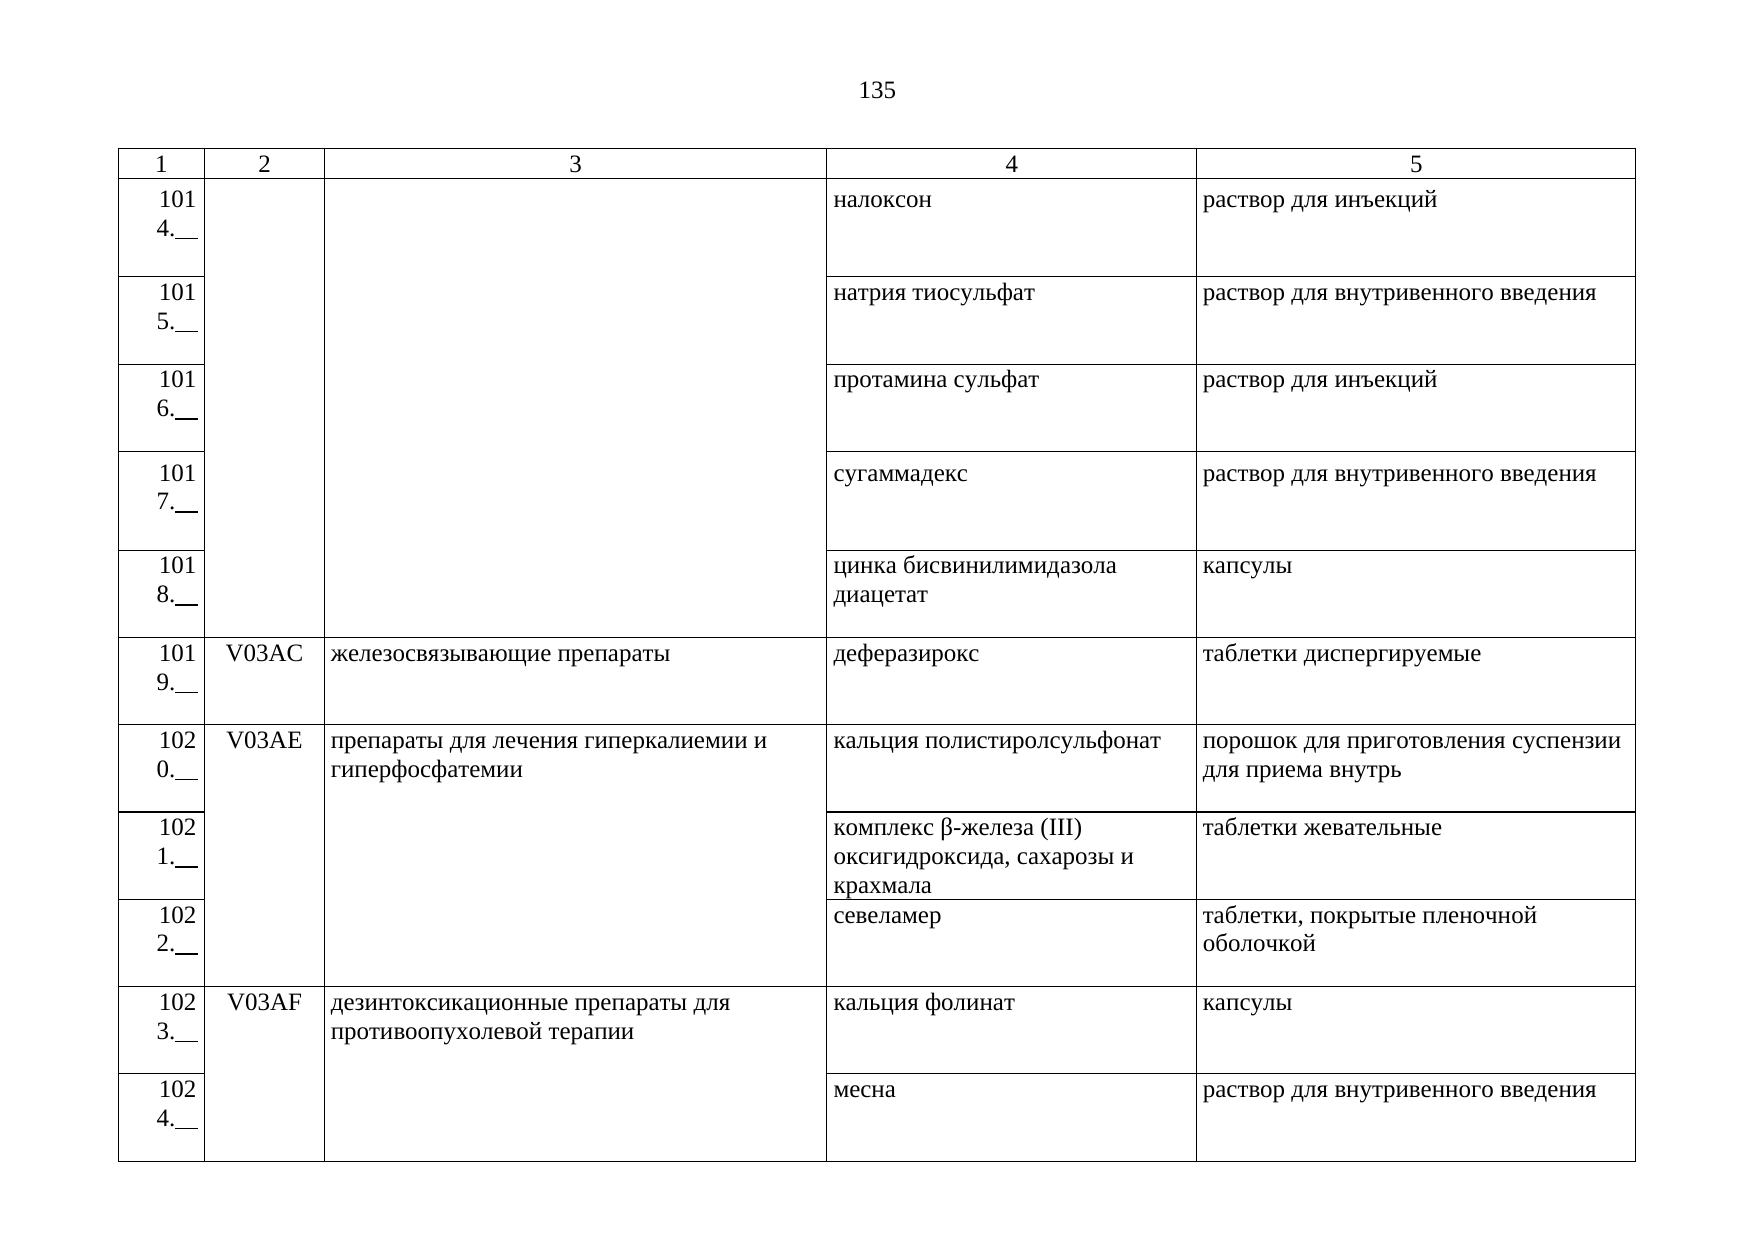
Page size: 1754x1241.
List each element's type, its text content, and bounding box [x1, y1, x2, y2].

table_cell [119, 1074, 204, 1161]
table_cell раствор для внутривенного введения [1197, 452, 1635, 549]
table_header 1 [119, 149, 204, 177]
table_cell капсулы [1197, 551, 1635, 637]
table_cell [119, 725, 204, 811]
table_cell кальция полистиролсульфонат [827, 725, 1196, 811]
table_cell [205, 364, 324, 451]
table_cell деферазирокс [827, 638, 1196, 724]
table_cell [119, 813, 204, 899]
table_cell раствор для внутривенного введения [1197, 1074, 1635, 1161]
table_cell таблетки жевательные [1197, 813, 1635, 899]
table_cell [119, 452, 204, 549]
table_cell сугаммадекс [827, 452, 1196, 549]
table_cell [205, 276, 324, 363]
table_cell таблетки, покрытые пленочной оболочкой [1197, 900, 1635, 986]
table_cell [119, 551, 204, 637]
table_cell [119, 638, 204, 724]
table_cell [325, 276, 826, 363]
table_cell [119, 365, 204, 451]
table_header 5 [1197, 149, 1635, 177]
table_cell кальция фолинат [827, 987, 1196, 1073]
table_cell севеламер [827, 900, 1196, 986]
table_cell раствор для внутривенного введения [1197, 277, 1635, 363]
table_cell цинка бисвинилимидазола диацетат [827, 551, 1196, 637]
table_cell V03AC [205, 638, 324, 724]
table_cell протамина сульфат [827, 365, 1196, 451]
table_header 3 [325, 149, 826, 177]
table_cell [119, 179, 204, 276]
table_cell [325, 364, 826, 451]
table_cell натрия тиосульфат [827, 277, 1196, 363]
table_header 2 [205, 149, 324, 177]
table_cell капсулы [1197, 987, 1635, 1073]
table_cell налоксон [827, 179, 1196, 276]
table_cell V03AF [205, 987, 324, 1161]
table_cell [205, 451, 324, 549]
table_cell таблетки диспергируемые [1197, 638, 1635, 724]
table_cell [205, 179, 324, 276]
table_cell раствор для инъекций [1197, 365, 1635, 451]
table_cell препараты для лечения гиперкалиемии и гиперфосфатемии [325, 725, 826, 986]
table_cell комплекс β-железа (III) оксигидроксида, сахарозы и крахмала [827, 813, 1196, 899]
table_cell порошок для приготовления суспензии для приема внутрь [1197, 725, 1635, 811]
table_cell раствор для инъекций [1197, 179, 1635, 276]
table_cell железосвязывающие препараты [325, 638, 826, 724]
table_cell [325, 451, 826, 549]
table_cell месна [827, 1074, 1196, 1161]
table_cell [325, 550, 826, 637]
table_cell дезинтоксикационные препараты для противоопухолевой терапии [325, 987, 826, 1161]
table_cell [119, 277, 204, 363]
table_cell [325, 179, 826, 276]
table_header 4 [827, 149, 1196, 177]
table_cell [119, 987, 204, 1073]
table_cell [119, 900, 204, 986]
table_cell [205, 550, 324, 637]
table_cell V03AE [205, 725, 324, 986]
